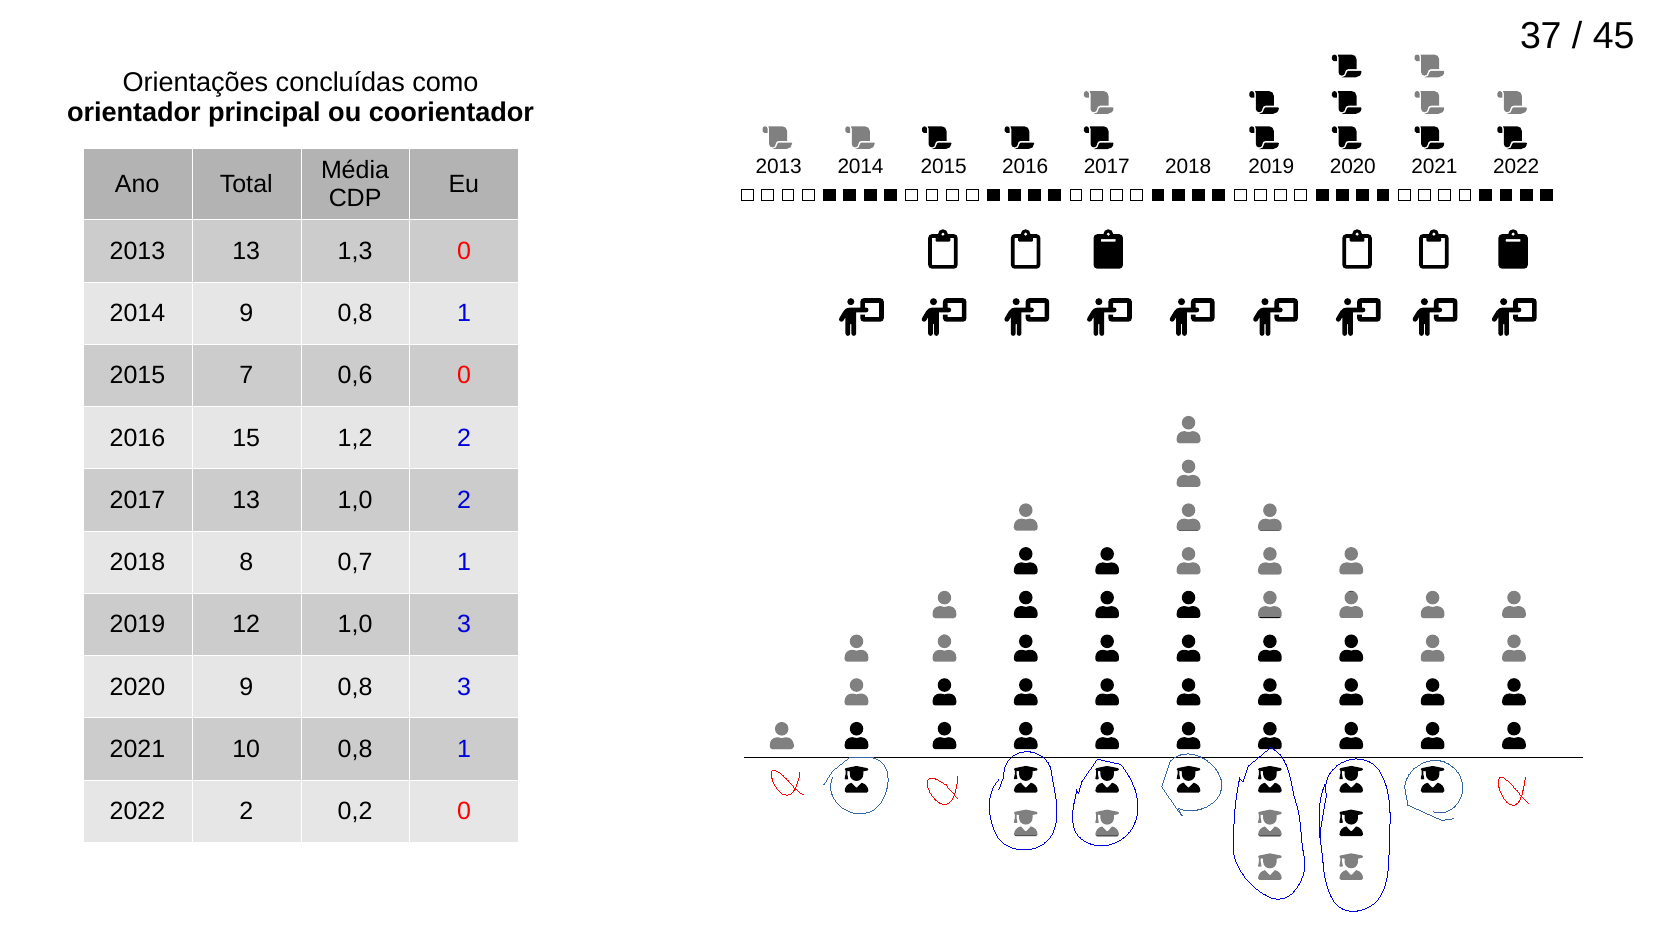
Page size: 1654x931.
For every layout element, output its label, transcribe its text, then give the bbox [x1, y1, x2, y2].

picture [1084, 298, 1132, 336]
text_box [1500, 189, 1512, 201]
text_box 2020 [1315, 147, 1391, 186]
text_box [782, 189, 794, 201]
picture [1339, 678, 1364, 706]
table_cell 10 [193, 718, 301, 780]
text_box [1338, 852, 1365, 882]
table_cell 0,8 [302, 283, 409, 344]
table_cell 0,6 [302, 345, 409, 406]
table_cell 15 [193, 407, 301, 468]
table_cell 9 [193, 656, 301, 717]
text_box [1048, 189, 1061, 201]
text_box [1212, 189, 1225, 201]
table_cell 7 [193, 345, 301, 406]
text_box [905, 189, 918, 201]
text_box [1172, 189, 1185, 201]
table_cell 1,0 [302, 594, 409, 655]
picture [1004, 124, 1035, 151]
picture [1339, 809, 1364, 837]
picture [1331, 52, 1362, 79]
picture [1489, 298, 1537, 336]
text_box [1413, 46, 1446, 82]
text_box [1438, 189, 1451, 201]
text_box [1257, 851, 1284, 880]
text_box [931, 634, 958, 664]
picture [1176, 590, 1201, 618]
text_box [1013, 806, 1040, 836]
text_box [966, 189, 979, 201]
table_header Total [193, 165, 301, 219]
table_cell 2013 [84, 220, 192, 282]
text_box 2022 [1478, 147, 1555, 186]
text_box [1501, 590, 1528, 619]
picture [1093, 229, 1124, 269]
text_box [1520, 189, 1533, 201]
text_box [1070, 189, 1082, 201]
text_box [1174, 546, 1201, 576]
picture [1249, 124, 1279, 151]
picture [1414, 124, 1445, 151]
picture [836, 298, 884, 336]
text_box [1356, 189, 1369, 201]
table_cell 0 [410, 220, 518, 282]
text_box [1110, 189, 1123, 201]
table_cell 2016 [84, 407, 192, 468]
picture [1167, 298, 1215, 336]
picture [1083, 124, 1114, 151]
text_box [1254, 189, 1267, 201]
picture [1258, 721, 1282, 750]
picture [932, 678, 957, 706]
text_box 2014 [822, 147, 899, 186]
picture [1176, 678, 1201, 706]
picture [1258, 634, 1282, 662]
text_box [987, 189, 1000, 201]
text_box [1083, 83, 1115, 119]
text_box 2019 [1233, 147, 1310, 186]
table_cell 2 [193, 781, 301, 842]
picture [1095, 590, 1119, 619]
picture [1013, 547, 1038, 575]
text_box 2015 [905, 147, 982, 186]
text_box 2016 [987, 147, 1064, 186]
picture [1339, 721, 1364, 750]
table_cell 13 [193, 220, 301, 282]
table_cell 2 [410, 407, 518, 468]
picture [1420, 678, 1445, 706]
text_box [1420, 634, 1446, 663]
picture [1410, 298, 1458, 336]
text_box [844, 118, 876, 155]
picture [1176, 721, 1201, 750]
table_cell 2021 [84, 718, 192, 780]
table_cell 0,8 [302, 718, 409, 780]
text_box [1174, 414, 1201, 444]
text_box [1459, 189, 1471, 201]
text_box [1234, 189, 1247, 201]
text_box [761, 118, 794, 155]
text_box [844, 677, 871, 707]
text_box 2013 [740, 147, 817, 186]
picture [1010, 229, 1041, 269]
table_header Eu [410, 165, 518, 219]
picture [1339, 765, 1364, 793]
picture [922, 124, 952, 151]
table_cell 1,0 [302, 469, 409, 531]
picture [1497, 124, 1527, 151]
table_cell 0,8 [302, 656, 409, 717]
table_cell 2014 [84, 283, 192, 344]
table_header Ano [84, 165, 192, 219]
text_box [1192, 189, 1205, 201]
table_cell 2020 [84, 656, 192, 717]
table_cell 2019 [84, 594, 192, 655]
table_cell 3 [410, 594, 518, 655]
text_box [1152, 189, 1164, 201]
text_box [1257, 545, 1284, 575]
picture [1502, 678, 1526, 706]
text_box [1501, 634, 1528, 663]
picture [932, 721, 957, 750]
picture [1250, 298, 1299, 336]
picture [1013, 678, 1038, 706]
picture [1013, 590, 1038, 618]
picture [1176, 765, 1201, 793]
text_box [1338, 547, 1365, 576]
text_box [823, 189, 836, 201]
text_box [864, 189, 877, 201]
text_box 2021 [1396, 147, 1473, 186]
text_box [1336, 189, 1349, 201]
table_cell 12 [193, 594, 301, 655]
table_cell 1,2 [302, 407, 409, 468]
text_box [884, 189, 897, 201]
text_box [1274, 189, 1287, 201]
table_cell 8 [193, 532, 301, 593]
table_cell 2022 [84, 781, 192, 842]
picture [1339, 634, 1364, 662]
picture [1420, 721, 1445, 750]
text_box [761, 189, 774, 201]
picture [1013, 765, 1038, 793]
table_cell 0,2 [302, 781, 409, 842]
text_box [1418, 189, 1431, 201]
picture [844, 766, 869, 793]
text_box [741, 189, 754, 201]
picture [928, 229, 958, 269]
text_box [926, 189, 938, 201]
picture [1095, 721, 1119, 750]
table_cell 1,3 [302, 220, 409, 282]
picture [1420, 766, 1445, 793]
text_box [1398, 189, 1411, 201]
text_box [843, 189, 856, 201]
picture [1095, 678, 1119, 706]
text_box [1174, 501, 1201, 531]
text_box 2017 [1068, 147, 1145, 186]
picture [1502, 721, 1526, 750]
text_box [946, 189, 959, 201]
picture [1258, 766, 1282, 793]
text_box [802, 189, 815, 201]
picture [844, 721, 869, 750]
table_cell 1 [410, 283, 518, 344]
picture [1095, 547, 1119, 575]
picture [1498, 229, 1528, 269]
picture [919, 298, 967, 336]
text_box [1420, 590, 1446, 619]
table_cell 13 [193, 469, 301, 531]
text_box [1413, 83, 1446, 119]
text_box Orientações concluídas como orientador principal ou coorientador [52, 59, 549, 165]
table_cell 1 [410, 532, 518, 593]
text_box [1093, 806, 1120, 836]
table_cell 0,7 [302, 532, 409, 593]
text_box [1294, 189, 1307, 201]
picture [1095, 634, 1119, 662]
picture [1419, 229, 1449, 269]
table_cell 2017 [84, 469, 192, 531]
table_cell 2015 [84, 345, 192, 406]
text_box [1174, 458, 1201, 488]
text_box [1377, 189, 1389, 201]
text_box [1338, 591, 1365, 621]
text_box [1496, 83, 1529, 119]
text_box [931, 589, 958, 619]
text_box [1028, 189, 1041, 201]
picture [1331, 89, 1362, 116]
picture [1333, 298, 1381, 336]
table_header Média CDP [302, 165, 409, 219]
table_cell 2018 [84, 532, 192, 593]
picture [1342, 229, 1372, 269]
picture [1001, 298, 1050, 336]
picture [1258, 678, 1282, 706]
text_box [1257, 806, 1284, 836]
text_box [1540, 189, 1553, 201]
table_cell 0 [410, 345, 518, 406]
text_box [1008, 189, 1021, 201]
text_box [1316, 189, 1329, 201]
text_box [1130, 189, 1143, 201]
picture [1176, 634, 1201, 662]
table_cell 0 [410, 781, 518, 842]
text_box [1479, 189, 1492, 201]
text_box [844, 633, 871, 663]
text_box [1090, 189, 1103, 201]
text_box [767, 720, 794, 750]
picture [1013, 634, 1038, 662]
picture [1095, 766, 1119, 793]
text_box 2018 [1150, 147, 1227, 186]
table_cell 3 [410, 656, 518, 717]
text_box <number> / 45 [1375, 0, 1654, 71]
text_box [1013, 502, 1040, 532]
table_cell 9 [193, 283, 301, 344]
text_box [1257, 588, 1284, 618]
table_cell 1 [410, 718, 518, 780]
text_box [1257, 501, 1284, 531]
table_cell 2 [410, 469, 518, 531]
picture [1249, 89, 1279, 116]
picture [1331, 124, 1362, 151]
picture [1013, 721, 1038, 750]
